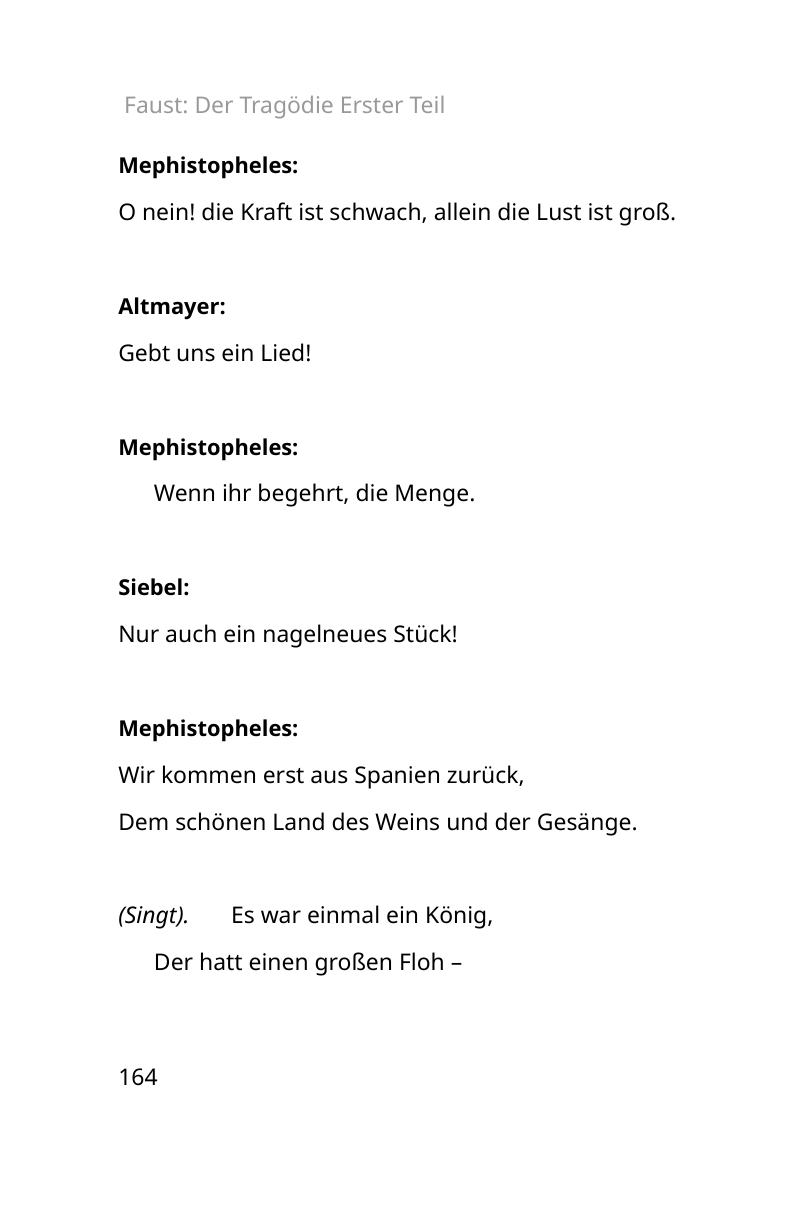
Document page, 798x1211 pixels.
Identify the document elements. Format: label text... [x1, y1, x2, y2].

text Mephistopheles: O nein! die Kraft ist schwach, allein die Lust ist groß. [118, 149, 679, 227]
text Mephistopheles: Wir kommen erst aus Spanien zurück, Dem schönen Land des Weins und der Gesänge. [118, 683, 679, 837]
text Siebel: Nur auch ein nagelneues Stück! [118, 542, 679, 649]
text Altmayer: Gebt uns ein Lied! [118, 261, 679, 368]
text Mephistopheles: Wenn ihr begehrt, die Menge. [118, 401, 679, 509]
text (Singt). Es war einmal ein König, Der hatt einen großen Floh – [118, 870, 679, 977]
